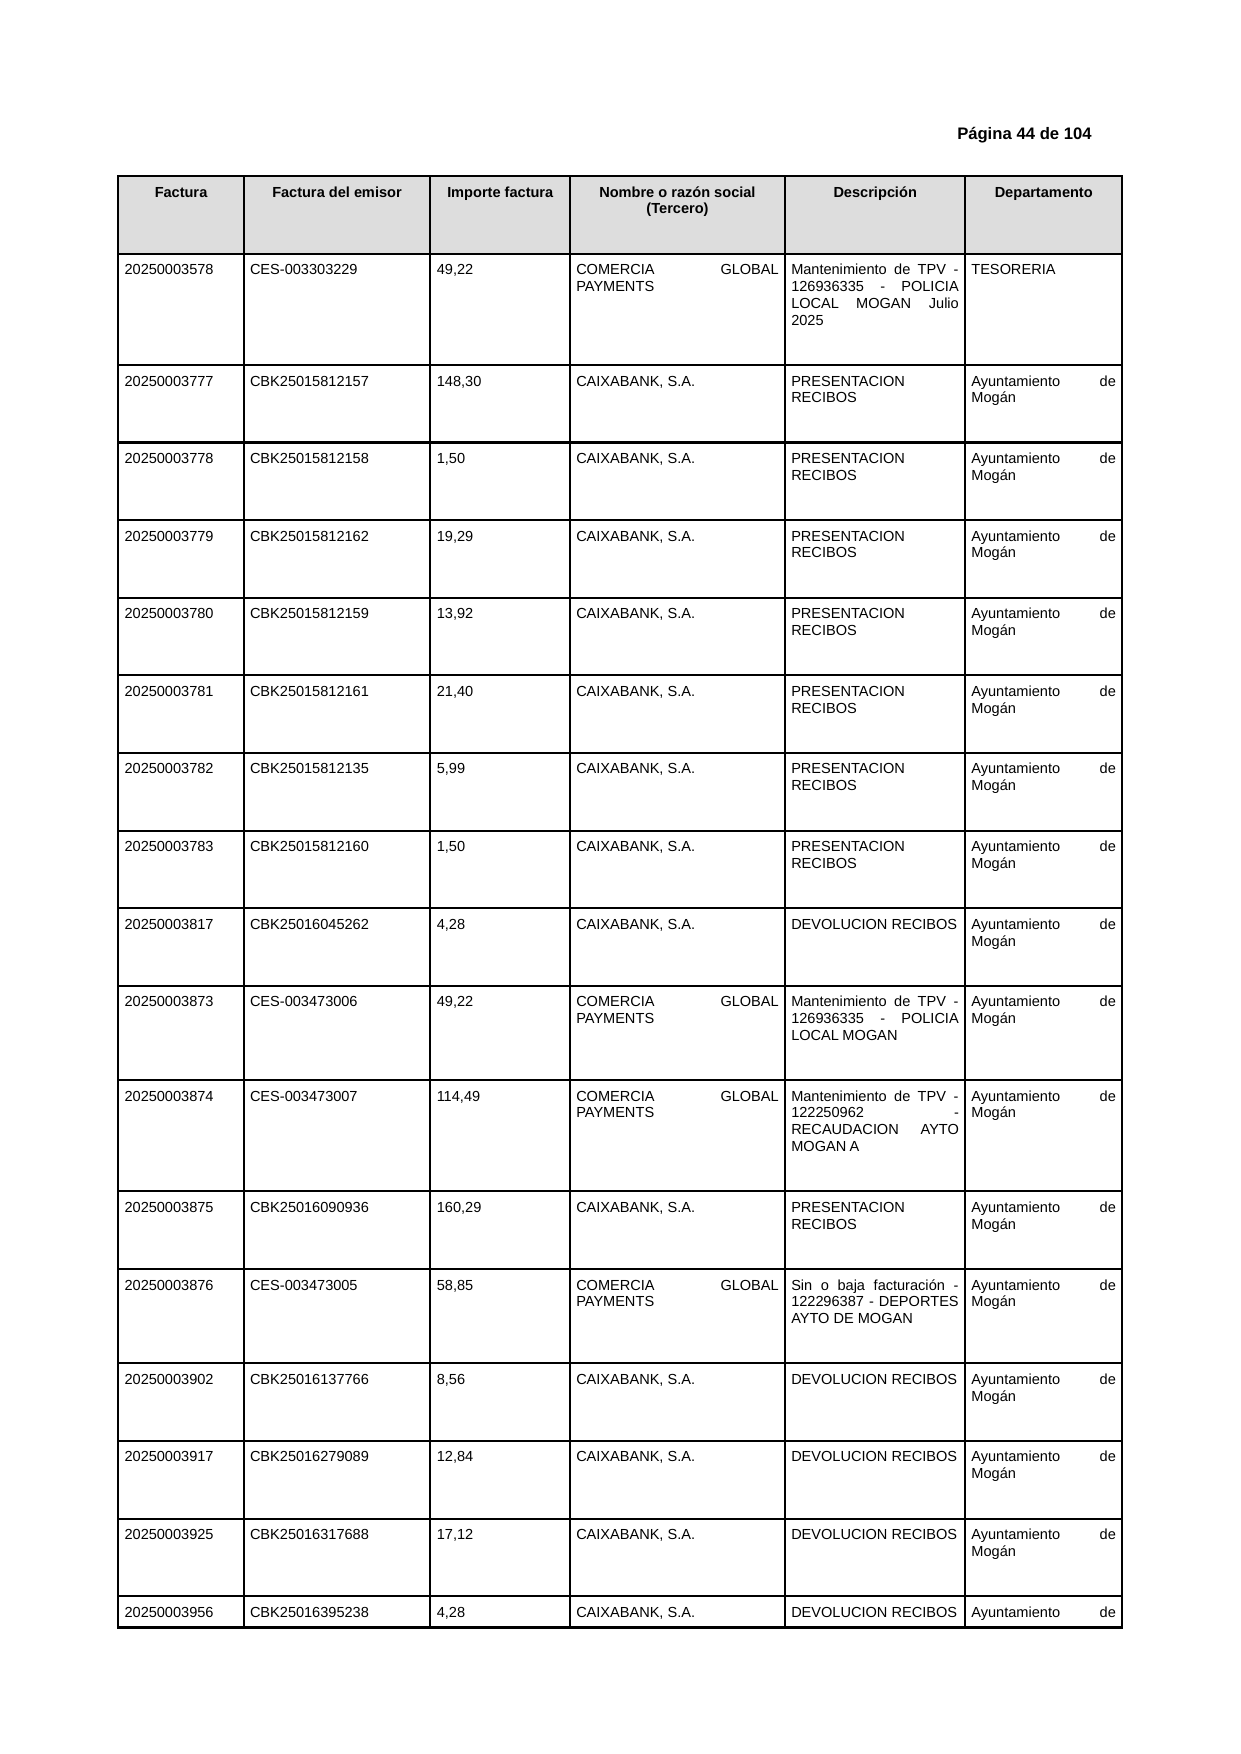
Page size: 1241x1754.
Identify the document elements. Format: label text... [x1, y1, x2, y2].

table_cell 20250003874 [119, 1081, 243, 1190]
table_cell 8,56 [431, 1364, 569, 1440]
table_cell PRESENTACION RECIBOS [786, 832, 964, 907]
table_cell CAIXABANK, S.A. [571, 1364, 784, 1440]
table_cell 1,50 [431, 444, 569, 519]
table_cell CBK25015812162 [245, 521, 429, 597]
table_cell CBK25016279089 [245, 1442, 429, 1517]
table_cell Ayuntamiento de Mogán [966, 1520, 1121, 1595]
table_cell CBK25015812161 [245, 676, 429, 752]
table_header Importe factura [431, 177, 569, 253]
table_cell 4,28 [431, 909, 569, 985]
table_cell CBK25015812159 [245, 599, 429, 674]
table_cell CBK25016317688 [245, 1520, 429, 1595]
table_cell CBK25016045262 [245, 909, 429, 985]
table_cell CAIXABANK, S.A. [571, 754, 784, 829]
table_cell CBK25016137766 [245, 1364, 429, 1440]
table_cell 20250003873 [119, 987, 243, 1079]
table_cell 20250003876 [119, 1270, 243, 1362]
table_cell Ayuntamiento de Mogán [966, 1364, 1121, 1440]
table_cell Ayuntamiento de Mogán [966, 676, 1121, 752]
table_cell 20250003875 [119, 1192, 243, 1268]
table_header Descripción [786, 177, 964, 253]
table_cell 20250003956 [119, 1597, 243, 1626]
table_cell 20250003778 [119, 444, 243, 519]
table_cell PRESENTACION RECIBOS [786, 599, 964, 674]
table_header Departamento [966, 177, 1121, 253]
table_cell CAIXABANK, S.A. [571, 599, 784, 674]
table_cell CAIXABANK, S.A. [571, 521, 784, 597]
table_cell CAIXABANK, S.A. [571, 1442, 784, 1517]
table_cell CBK25015812135 [245, 754, 429, 829]
table_cell Sin o baja facturación - 122296387 - DEPORTES AYTO DE MOGAN [786, 1270, 964, 1362]
table_cell CAIXABANK, S.A. [571, 444, 784, 519]
table_cell 5,99 [431, 754, 569, 829]
table_cell 114,49 [431, 1081, 569, 1190]
table_cell 19,29 [431, 521, 569, 597]
table_cell Ayuntamiento de Mogán [966, 1081, 1121, 1190]
table_cell CBK25016090936 [245, 1192, 429, 1268]
table_header Nombre o razón social (Tercero) [571, 177, 784, 253]
table_cell DEVOLUCION RECIBOS [786, 1442, 964, 1517]
table_cell Ayuntamiento de Mogán [966, 1270, 1121, 1362]
table_cell Ayuntamiento de [966, 1597, 1121, 1626]
table_cell PRESENTACION RECIBOS [786, 366, 964, 441]
table_cell 21,40 [431, 676, 569, 752]
table_cell DEVOLUCION RECIBOS [786, 1597, 964, 1626]
table_cell 49,22 [431, 255, 569, 364]
table_cell CES-003473005 [245, 1270, 429, 1362]
table_cell 20250003925 [119, 1520, 243, 1595]
table_cell DEVOLUCION RECIBOS [786, 1520, 964, 1595]
table_header Factura del emisor [245, 177, 429, 253]
table_cell Mantenimiento de TPV - 122250962 - RECAUDACION AYTO MOGAN A [786, 1081, 964, 1190]
table_cell 148,30 [431, 366, 569, 441]
table_cell COMERCIA GLOBAL PAYMENTS [571, 987, 784, 1079]
table_cell 13,92 [431, 599, 569, 674]
table_cell COMERCIA GLOBAL PAYMENTS [571, 255, 784, 364]
table_cell CES-003303229 [245, 255, 429, 364]
table_cell CBK25016395238 [245, 1597, 429, 1626]
table_cell PRESENTACION RECIBOS [786, 676, 964, 752]
table_cell CBK25015812158 [245, 444, 429, 519]
table_cell 20250003917 [119, 1442, 243, 1517]
table_cell CBK25015812157 [245, 366, 429, 441]
table_cell 49,22 [431, 987, 569, 1079]
table_cell PRESENTACION RECIBOS [786, 754, 964, 829]
table_cell CAIXABANK, S.A. [571, 832, 784, 907]
table_cell 20250003777 [119, 366, 243, 441]
table_cell Ayuntamiento de Mogán [966, 987, 1121, 1079]
table_cell CES-003473006 [245, 987, 429, 1079]
table_cell 20250003782 [119, 754, 243, 829]
table_cell TESORERIA [966, 255, 1121, 364]
table_cell Mantenimiento de TPV - 126936335 - POLICIA LOCAL MOGAN [786, 987, 964, 1079]
table_cell CAIXABANK, S.A. [571, 1520, 784, 1595]
table_cell 20250003578 [119, 255, 243, 364]
table_cell Ayuntamiento de Mogán [966, 832, 1121, 907]
table_cell CBK25015812160 [245, 832, 429, 907]
table_cell CAIXABANK, S.A. [571, 676, 784, 752]
table_cell 20250003781 [119, 676, 243, 752]
table_cell DEVOLUCION RECIBOS [786, 1364, 964, 1440]
table_cell CAIXABANK, S.A. [571, 909, 784, 985]
table_cell COMERCIA GLOBAL PAYMENTS [571, 1270, 784, 1362]
table_header Factura [119, 177, 243, 253]
table_cell 12,84 [431, 1442, 569, 1517]
table_cell CAIXABANK, S.A. [571, 1597, 784, 1626]
table_cell Ayuntamiento de Mogán [966, 599, 1121, 674]
table_cell 20250003780 [119, 599, 243, 674]
table_cell Mantenimiento de TPV - 126936335 - POLICIA LOCAL MOGAN Julio 2025 [786, 255, 964, 364]
table_cell Ayuntamiento de Mogán [966, 444, 1121, 519]
table_cell Ayuntamiento de Mogán [966, 366, 1121, 441]
table_cell 20250003783 [119, 832, 243, 907]
table_cell CAIXABANK, S.A. [571, 366, 784, 441]
table_cell PRESENTACION RECIBOS [786, 1192, 964, 1268]
table_cell Ayuntamiento de Mogán [966, 754, 1121, 829]
table_cell 20250003779 [119, 521, 243, 597]
table_cell Ayuntamiento de Mogán [966, 521, 1121, 597]
table_cell PRESENTACION RECIBOS [786, 521, 964, 597]
table_cell 17,12 [431, 1520, 569, 1595]
table_cell 20250003817 [119, 909, 243, 985]
table_cell Ayuntamiento de Mogán [966, 1442, 1121, 1517]
table_cell Ayuntamiento de Mogán [966, 909, 1121, 985]
table_cell Ayuntamiento de Mogán [966, 1192, 1121, 1268]
table_cell COMERCIA GLOBAL PAYMENTS [571, 1081, 784, 1190]
table_cell 58,85 [431, 1270, 569, 1362]
table_cell 160,29 [431, 1192, 569, 1268]
table_cell PRESENTACION RECIBOS [786, 444, 964, 519]
table_cell CAIXABANK, S.A. [571, 1192, 784, 1268]
table_cell 1,50 [431, 832, 569, 907]
table_cell DEVOLUCION RECIBOS [786, 909, 964, 985]
table_cell 20250003902 [119, 1364, 243, 1440]
table_cell 4,28 [431, 1597, 569, 1626]
table_cell CES-003473007 [245, 1081, 429, 1190]
